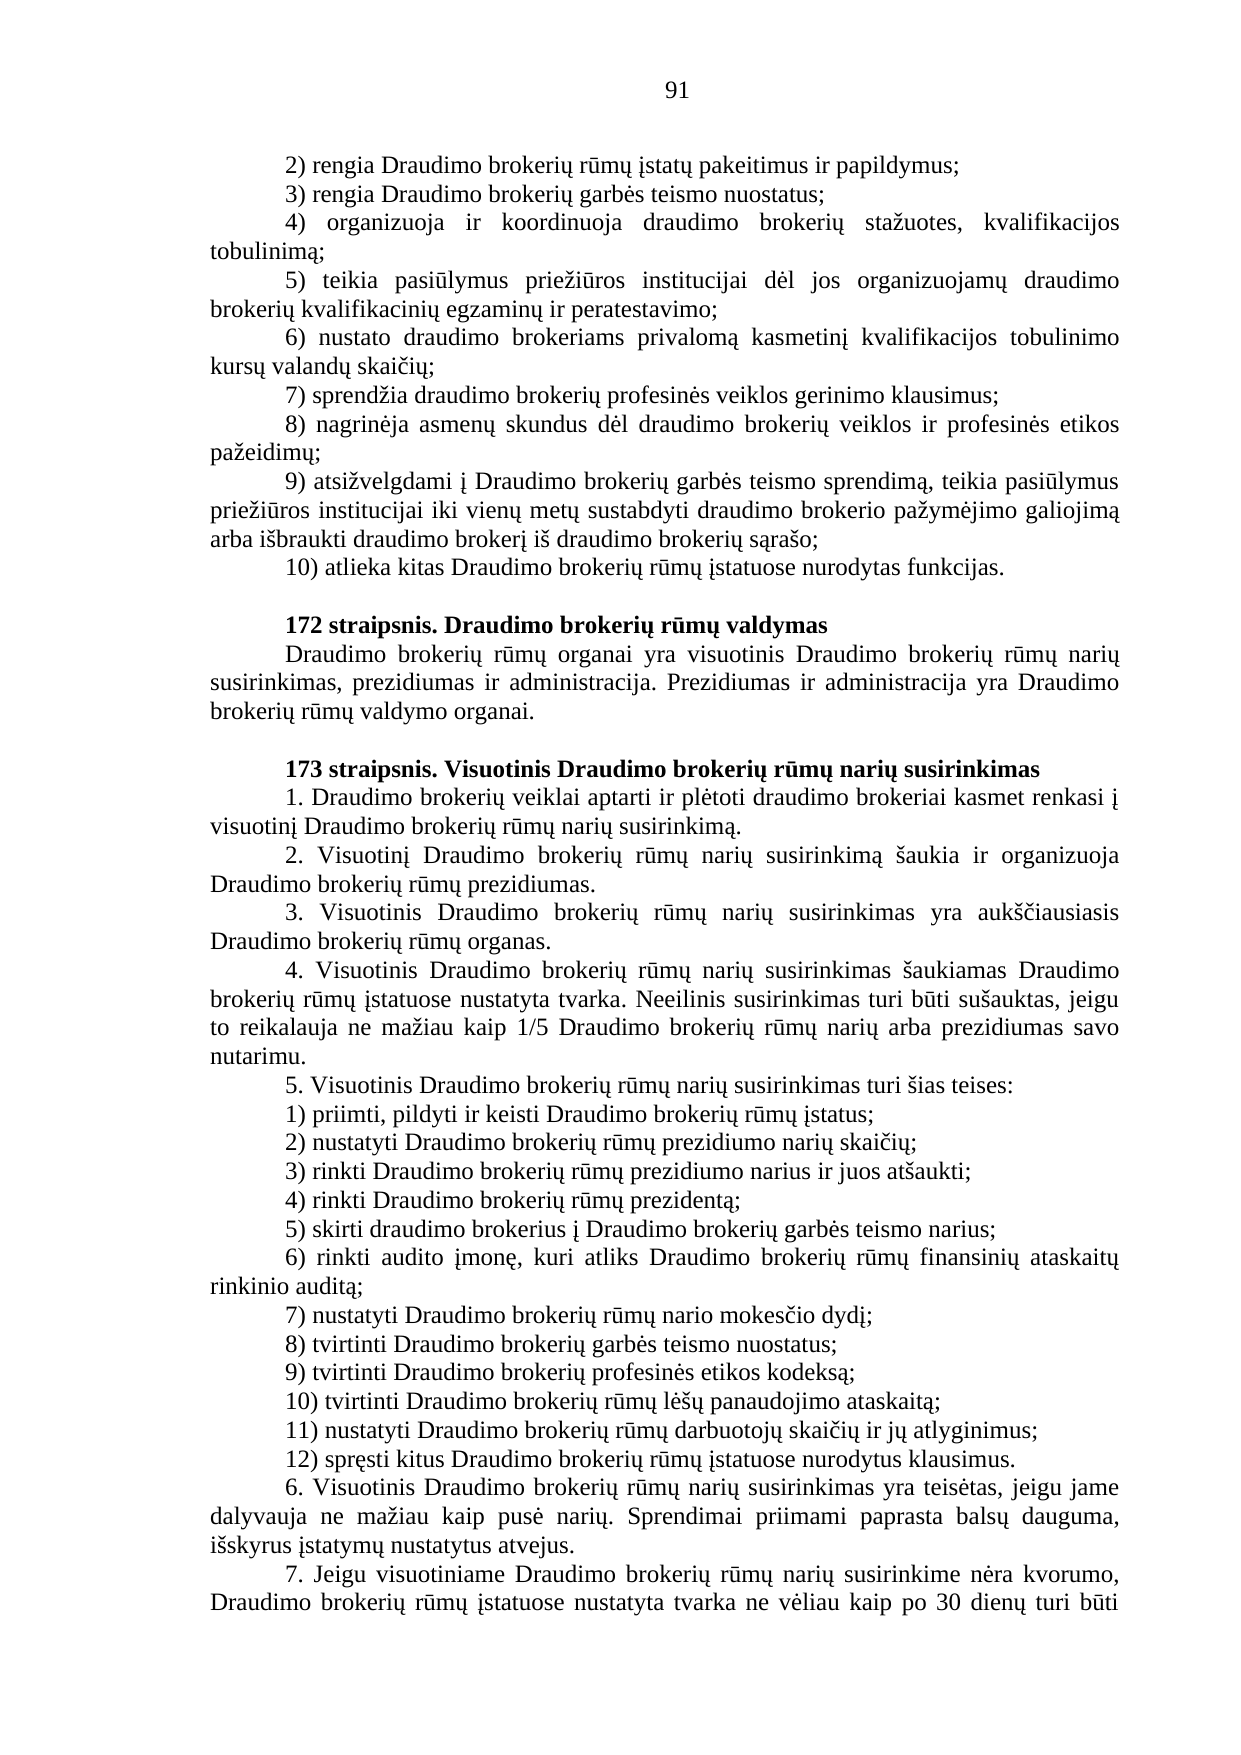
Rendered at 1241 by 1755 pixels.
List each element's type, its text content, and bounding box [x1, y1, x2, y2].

text 7. Jeigu visuotiniame Draudimo brokerių rūmų narių susirinkime nėra kvorumo, Draudimo brokerių rūmų įstatuose nustatyta tvarka ne vėliau kaip po 30 dienų turi būti [210, 1559, 1120, 1616]
text 4) organizuoja ir koordinuoja draudimo brokerių stažuotes, kvalifikacijos tobulinimą; [210, 207, 1120, 265]
text 172 straipsnis. Draudimo brokerių rūmų valdymas [210, 610, 1120, 639]
text 6) rinkti audito įmonę, kuri atliks Draudimo brokerių rūmų finansinių ataskaitų rinkinio auditą; [210, 1242, 1120, 1300]
text 6. Visuotinis Draudimo brokerių rūmų narių susirinkimas yra teisėtas, jeigu jame dalyvauja ne mažiau kaip pusė narių. Sprendimai priimami paprasta balsų dauguma, išskyrus įstatymų nustatytus atvejus. [210, 1472, 1120, 1559]
text 8) tvirtinti Draudimo brokerių garbės teismo nuostatus; [210, 1329, 1120, 1357]
text 11) nustatyti Draudimo brokerių rūmų darbuotojų skaičių ir jų atlyginimus; [210, 1415, 1120, 1444]
text 5) teikia pasiūlymus priežiūros institucijai dėl jos organizuojamų draudimo brokerių kvalifikacinių egzaminų ir peratestavimo; [210, 265, 1120, 322]
text 10) atlieka kitas Draudimo brokerių rūmų įstatuose nurodytas funkcijas. [210, 552, 1120, 581]
text 7) nustatyti Draudimo brokerių rūmų nario mokesčio dydį; [210, 1300, 1120, 1329]
text 4. Visuotinis Draudimo brokerių rūmų narių susirinkimas šaukiamas Draudimo brokerių rūmų įstatuose nustatyta tvarka. Neeilinis susirinkimas turi būti sušauktas, jeigu to reikalauja ne mažiau kaip 1/5 Draudimo brokerių rūmų narių arba prezidiumas savo nutarimu. [210, 955, 1120, 1070]
text 9) tvirtinti Draudimo brokerių profesinės etikos kodeksą; [210, 1357, 1120, 1386]
text 2) rengia Draudimo brokerių rūmų įstatų pakeitimus ir papildymus; [210, 150, 1120, 179]
text 1. Draudimo brokerių veiklai aptarti ir plėtoti draudimo brokeriai kasmet renkasi į visuotinį Draudimo brokerių rūmų narių susirinkimą. [210, 782, 1120, 840]
text 1) priimti, pildyti ir keisti Draudimo brokerių rūmų įstatus; [210, 1099, 1120, 1127]
text 3) rengia Draudimo brokerių garbės teismo nuostatus; [210, 179, 1120, 207]
text 5) skirti draudimo brokerius į Draudimo brokerių garbės teismo narius; [210, 1214, 1120, 1242]
text 173 straipsnis. Visuotinis Draudimo brokerių rūmų narių susirinkimas [210, 754, 1120, 782]
text 12) spręsti kitus Draudimo brokerių rūmų įstatuose nurodytus klausimus. [210, 1444, 1120, 1472]
text 2. Visuotinį Draudimo brokerių rūmų narių susirinkimą šaukia ir organizuoja Draudimo brokerių rūmų prezidiumas. [210, 840, 1120, 897]
text 10) tvirtinti Draudimo brokerių rūmų lėšų panaudojimo ataskaitą; [210, 1386, 1120, 1415]
text 3. Visuotinis Draudimo brokerių rūmų narių susirinkimas yra aukščiausiasis Draudimo brokerių rūmų organas. [210, 897, 1120, 955]
text 4) rinkti Draudimo brokerių rūmų prezidentą; [210, 1185, 1120, 1214]
text 3) rinkti Draudimo brokerių rūmų prezidiumo narius ir juos atšaukti; [210, 1156, 1120, 1185]
text 9) atsižvelgdami į Draudimo brokerių garbės teismo sprendimą, teikia pasiūlymus priežiūros institucijai iki vienų metų sustabdyti draudimo brokerio pažymėjimo galiojimą arba išbraukti draudimo brokerį iš draudimo brokerių sąrašo; [210, 466, 1120, 552]
text Draudimo brokerių rūmų organai yra visuotinis Draudimo brokerių rūmų narių susirinkimas, prezidiumas ir administracija. Prezidiumas ir administracija yra Draudimo brokerių rūmų valdymo organai. [210, 639, 1120, 725]
text 6) nustato draudimo brokeriams privalomą kasmetinį kvalifikacijos tobulinimo kursų valandų skaičių; [210, 322, 1120, 380]
text 8) nagrinėja asmenų skundus dėl draudimo brokerių veiklos ir profesinės etikos pažeidimų; [210, 409, 1120, 466]
text 5. Visuotinis Draudimo brokerių rūmų narių susirinkimas turi šias teises: [210, 1070, 1120, 1099]
text 2) nustatyti Draudimo brokerių rūmų prezidiumo narių skaičių; [210, 1127, 1120, 1156]
text 7) sprendžia draudimo brokerių profesinės veiklos gerinimo klausimus; [210, 380, 1120, 409]
